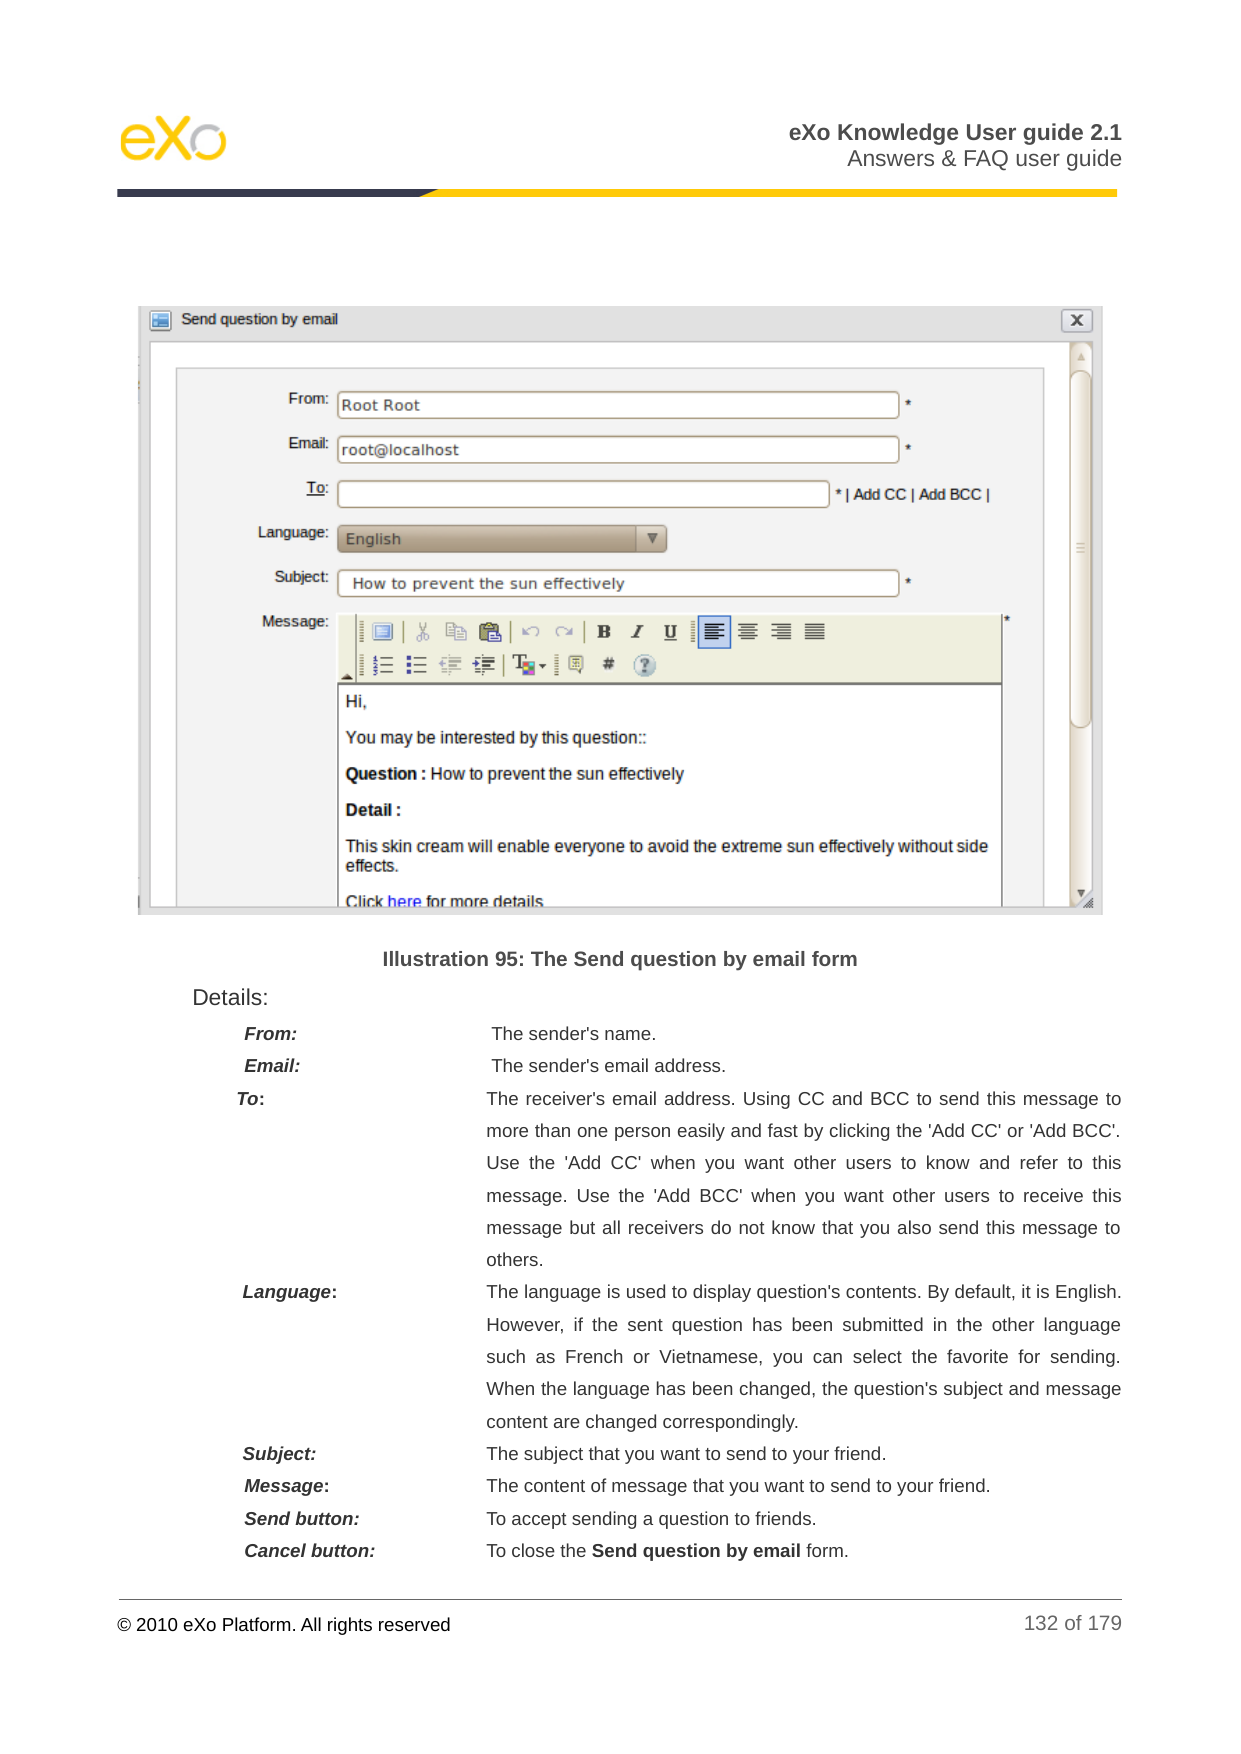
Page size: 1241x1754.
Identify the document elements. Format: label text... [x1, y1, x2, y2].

text Message: The content of message that you want to send to your friend. [244, 1475, 1122, 1497]
text Cancel button: To close the Send question by email form. [244, 1540, 1122, 1561]
picture [137, 306, 1103, 915]
picture [117, 189, 1118, 197]
text From: The sender's name. [244, 1023, 1122, 1044]
text Email: The sender's email address. [244, 1055, 1122, 1077]
text To: The receiver's email address. Using CC and BCC to send this message to more than one person easily and fast by clicking the 'Add CC' or 'Add BCC'. Use the 'Add CC' when you want other users to know and refer to this message. Use the 'Add BCC' when you want other users to receive this message but all receivers do not know that you also send this message to others. [236, 1088, 1122, 1271]
text Language: The language is used to display question's contents. By default, it is English. However, if the sent question has been submitted in the other language such as French or Vietnamese, you can select the favorite for sending. When the language has been changed, the question's subject and message content are changed correspondingly. [242, 1281, 1122, 1432]
text Illustration 95: The Send question by email form [138, 915, 1103, 970]
text [138, 298, 1103, 306]
text Subject: The subject that you want to send to your friend. [242, 1443, 1122, 1464]
text Send button: To accept sending a question to friends. [244, 1507, 1122, 1529]
text Details: [138, 223, 1122, 1010]
picture [120, 115, 227, 161]
